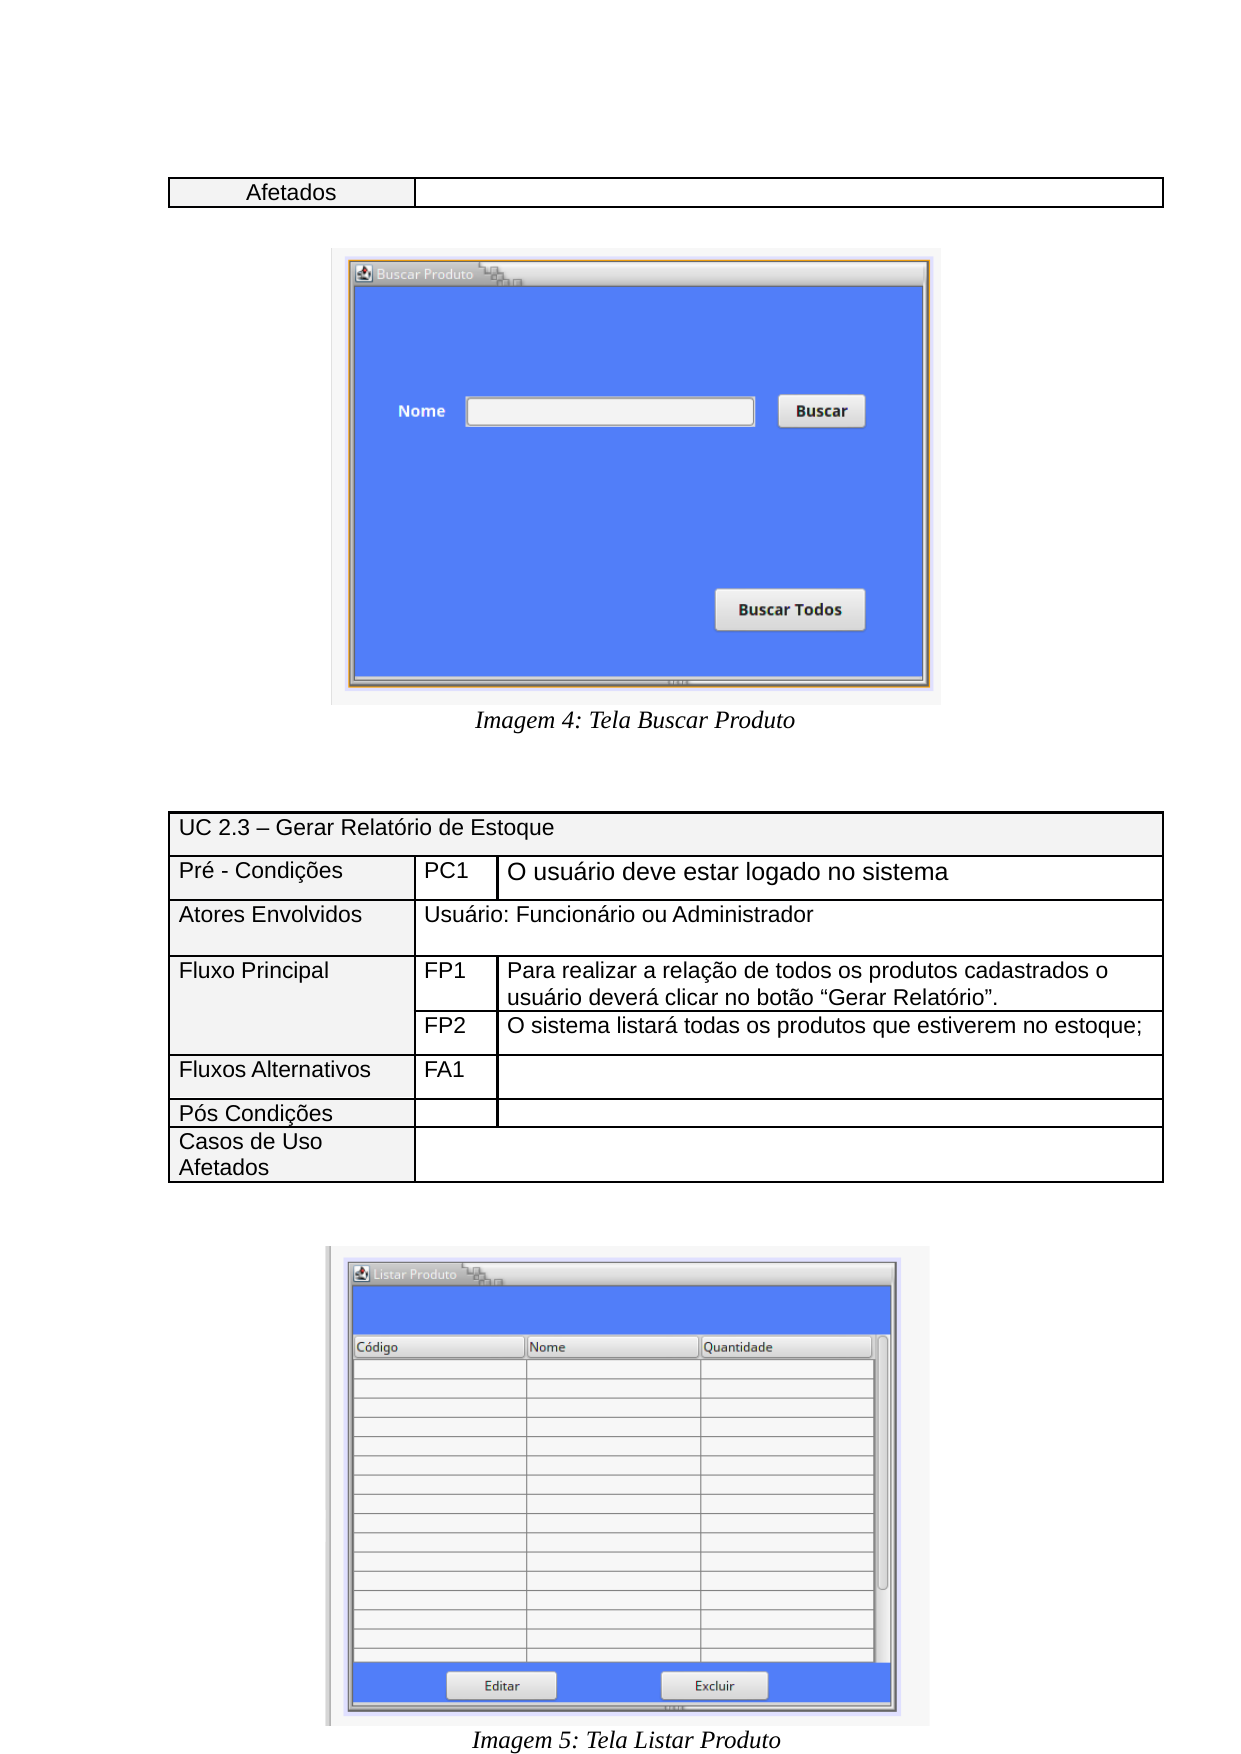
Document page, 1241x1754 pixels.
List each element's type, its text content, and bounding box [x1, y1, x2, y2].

table_cell Para realizar a relação de todos os produtos cadastrados o usuário deverá clicar no botão “Gerar Relatório”. [499, 957, 1162, 1010]
table_cell Pós Condições [170, 1100, 414, 1126]
text Imagem 4: Tela Buscar Produto [331, 705, 941, 734]
table_cell FA1 [416, 1056, 496, 1097]
table_cell Fluxo Principal [170, 957, 414, 1054]
table_cell FP2 [416, 1012, 496, 1054]
table_cell Afetados [170, 179, 414, 206]
table_cell [416, 1100, 496, 1126]
picture [325, 1246, 799, 1726]
table_cell FP1 [416, 957, 496, 1010]
table_cell Atores Envolvidos [170, 901, 414, 955]
table_cell Usuário: Funcionário ou Administrador [416, 901, 1162, 955]
table_cell O usuário deve estar logado no sistema [499, 857, 1162, 899]
picture [331, 248, 781, 705]
table_header UC 2.3 – Gerar Relatório de Estoque [170, 814, 1162, 855]
table_cell [416, 1128, 1162, 1181]
table_cell [416, 179, 1162, 206]
table_cell O sistema listará todas os produtos que estiverem no estoque; [499, 1012, 1162, 1054]
table_cell Casos de Uso Afetados [170, 1128, 414, 1181]
text Imagem 5: Tela Listar Produto [326, 1726, 929, 1754]
table_cell Fluxos Alternativos [170, 1056, 414, 1097]
table_cell Pré - Condições [170, 857, 414, 899]
table_cell [499, 1056, 1162, 1097]
table_cell [499, 1100, 1162, 1126]
table_cell PC1 [416, 857, 496, 899]
